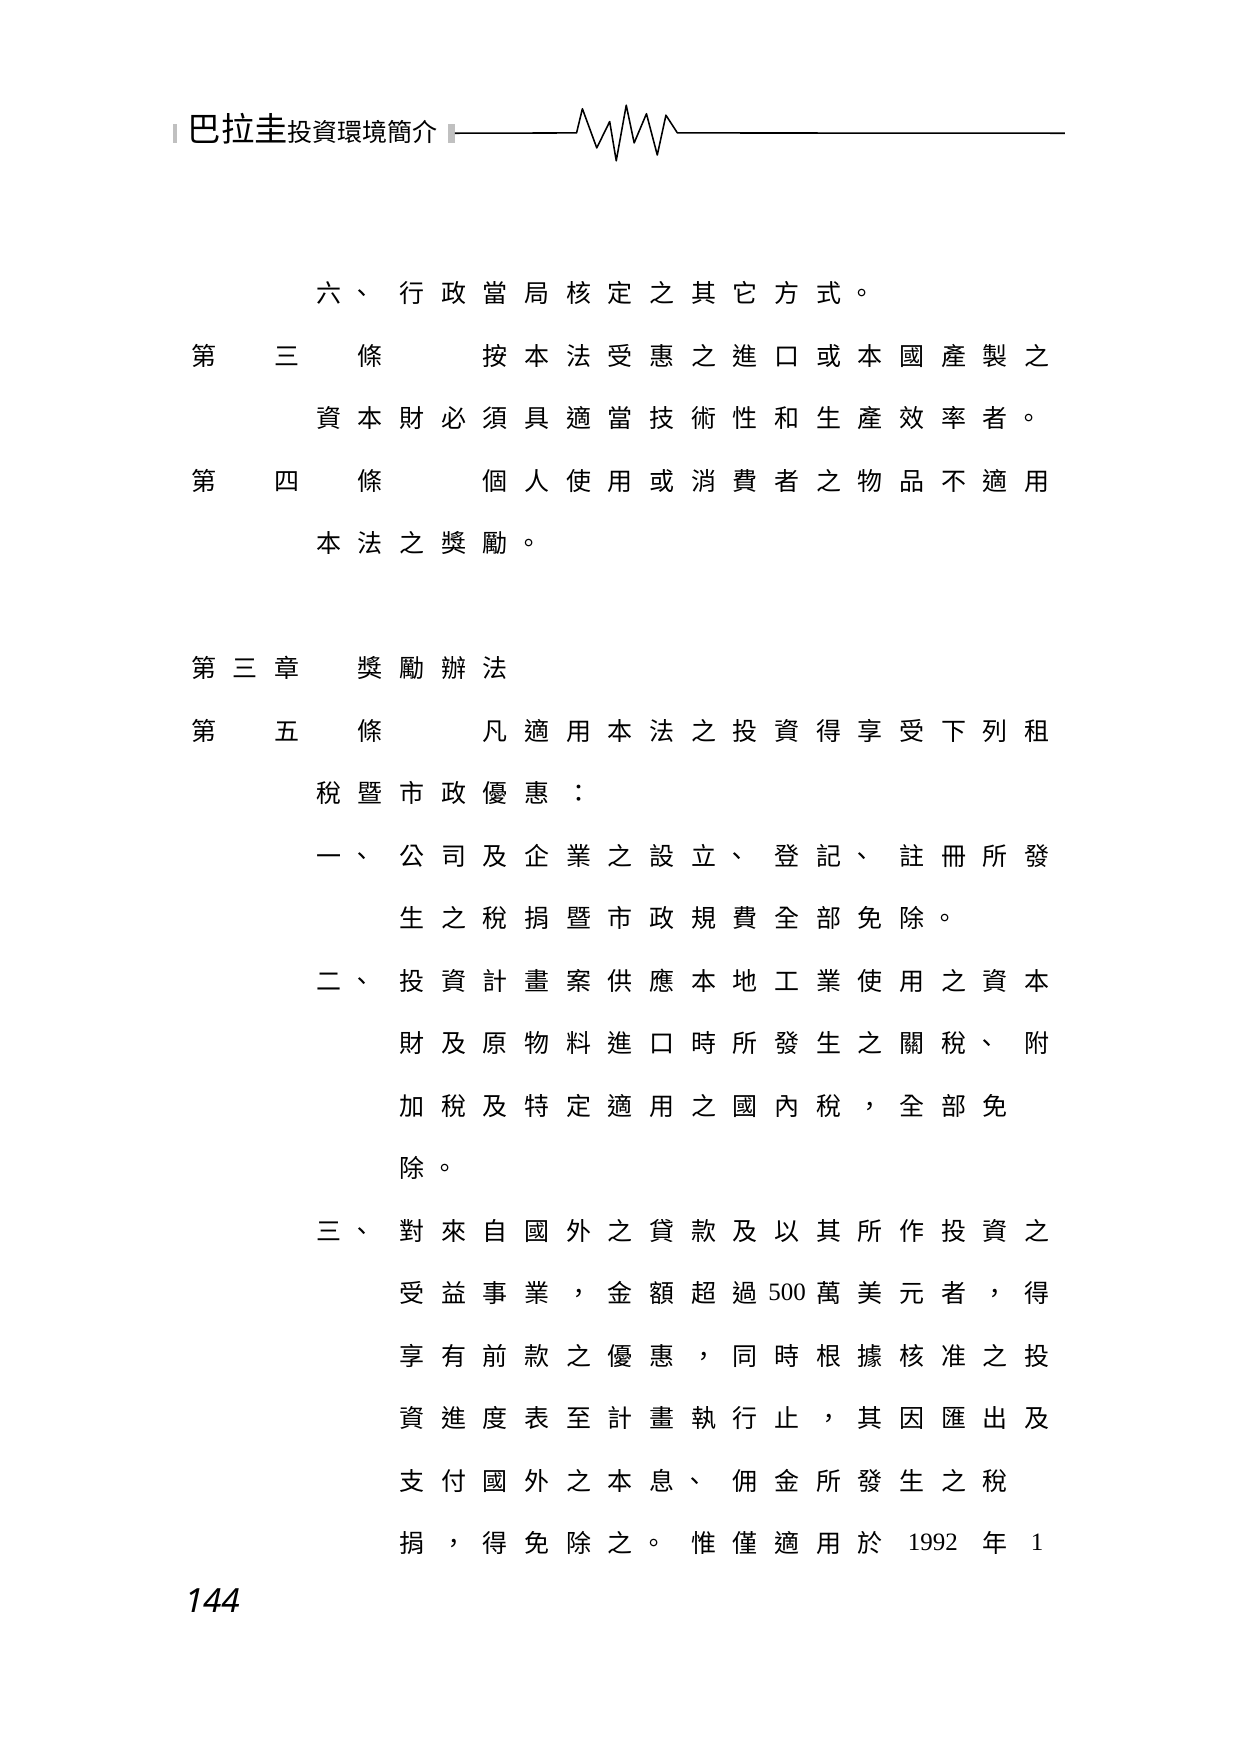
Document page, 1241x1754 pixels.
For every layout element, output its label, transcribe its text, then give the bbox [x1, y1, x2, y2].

text 六、行政當局核定之其它方式。 [306, 250, 1058, 313]
text 第 三 條 按本法受惠之進口或本國產製之資本財必須具適當技術性和生產效率者。 [183, 313, 1058, 438]
text 三、對來自國外之貸款及以其所作投資之受益事業，金額超過500萬美元者，得享有前款之優惠，同時根據核准之投資進度表至計畫執行止，其因匯出及支付國外之本息、佣金所發生之稅捐，得免除之。惟僅適用於1992年1 [306, 1188, 1058, 1563]
text 第三章 獎勵辦法 [183, 625, 1058, 688]
text 第 四 條 個人使用或消費者之物品不適用本法之獎勵。 [183, 438, 1058, 563]
text 二、投資計畫案供應本地工業使用之資本財及原物料進口時所發生之關稅、附加稅及特定適用之國內稅，全部免除。 [306, 938, 1058, 1188]
text 第 五 條 凡適用本法之投資得享受下列租稅暨市政優惠： [183, 688, 1058, 813]
text 一、公司及企業之設立、登記、註冊所發生之稅捐暨市政規費全部免除。 [306, 813, 1058, 938]
